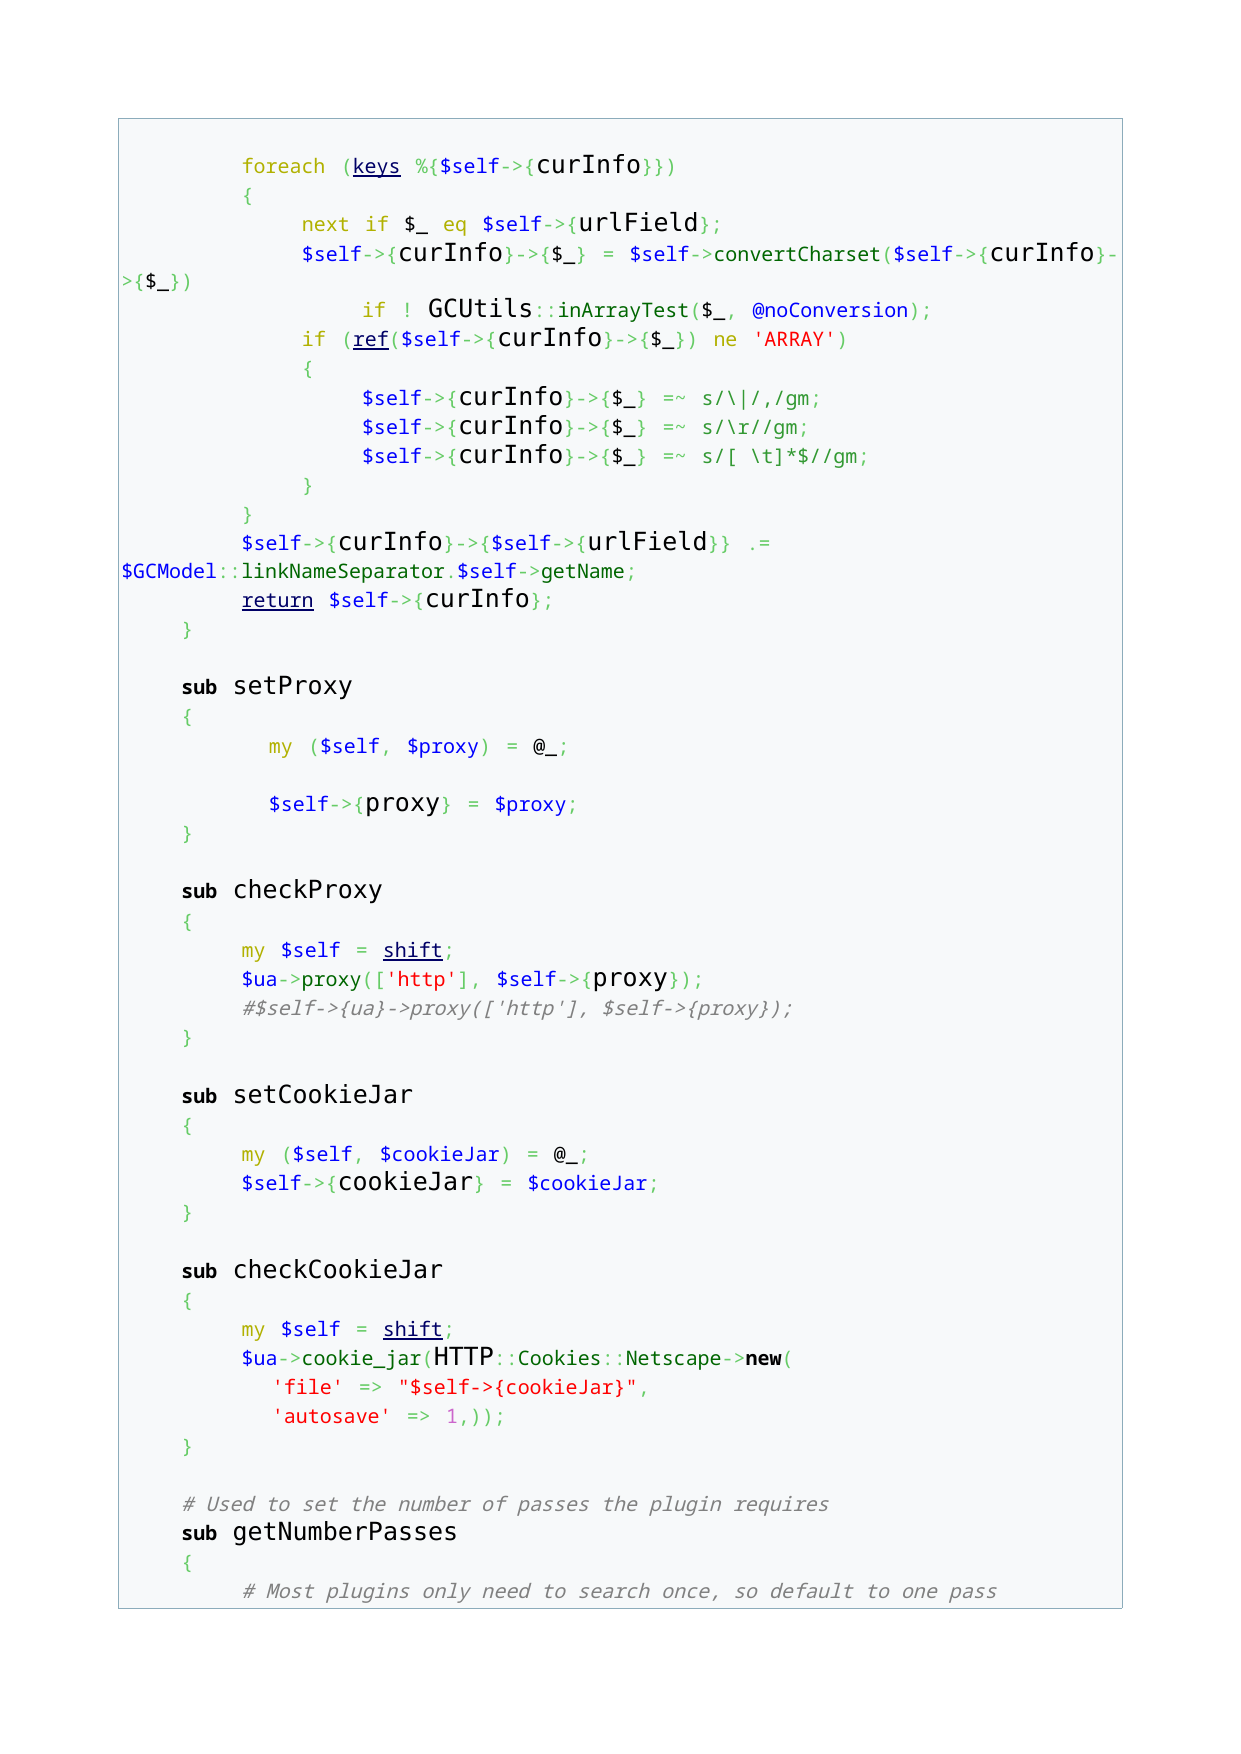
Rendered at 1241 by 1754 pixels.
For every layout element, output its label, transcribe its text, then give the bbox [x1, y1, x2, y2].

table_header foreach (keys %{$self->{curInfo}}) { next if $_ eq $self->{urlField}; $self->{curInfo}->{$_} = $self->convertCharset($self->{curInfo}->{$_}) if ! GCUtils::inArrayTest($_, @noConversion); if (ref($self->{curInfo}->{$_}) ne 'ARRAY') { $self->{curInfo}->{$_} =~ s/\|/,/gm; $self->{curInfo}->{$_} =~ s/\r//gm; $self->{curInfo}->{$_} =~ s/[ \t]*$//gm; } } $self->{curInfo}->{$self->{urlField}} .= $GCModel::linkNameSeparator.$self->getName; return $self->{curInfo}; } sub setProxy { my ($self, $proxy) = @_; $self->{proxy} = $proxy; } sub checkProxy { my $self = shift; $ua->proxy(['http'], $self->{proxy}); #$self->{ua}->proxy(['http'], $self->{proxy}); } sub setCookieJar { my ($self, $cookieJar) = @_; $self->{cookieJar} = $cookieJar; } sub checkCookieJar { my $self = shift; $ua->cookie_jar(HTTP::Cookies::Netscape->new( 'file' => "$self->{cookieJar}", 'autosave' => 1,)); } # Used to set the number of passes the plugin requires sub getNumberPasses { # Most plugins only need to search once, so default to one pass [119, 119, 1122, 1608]
